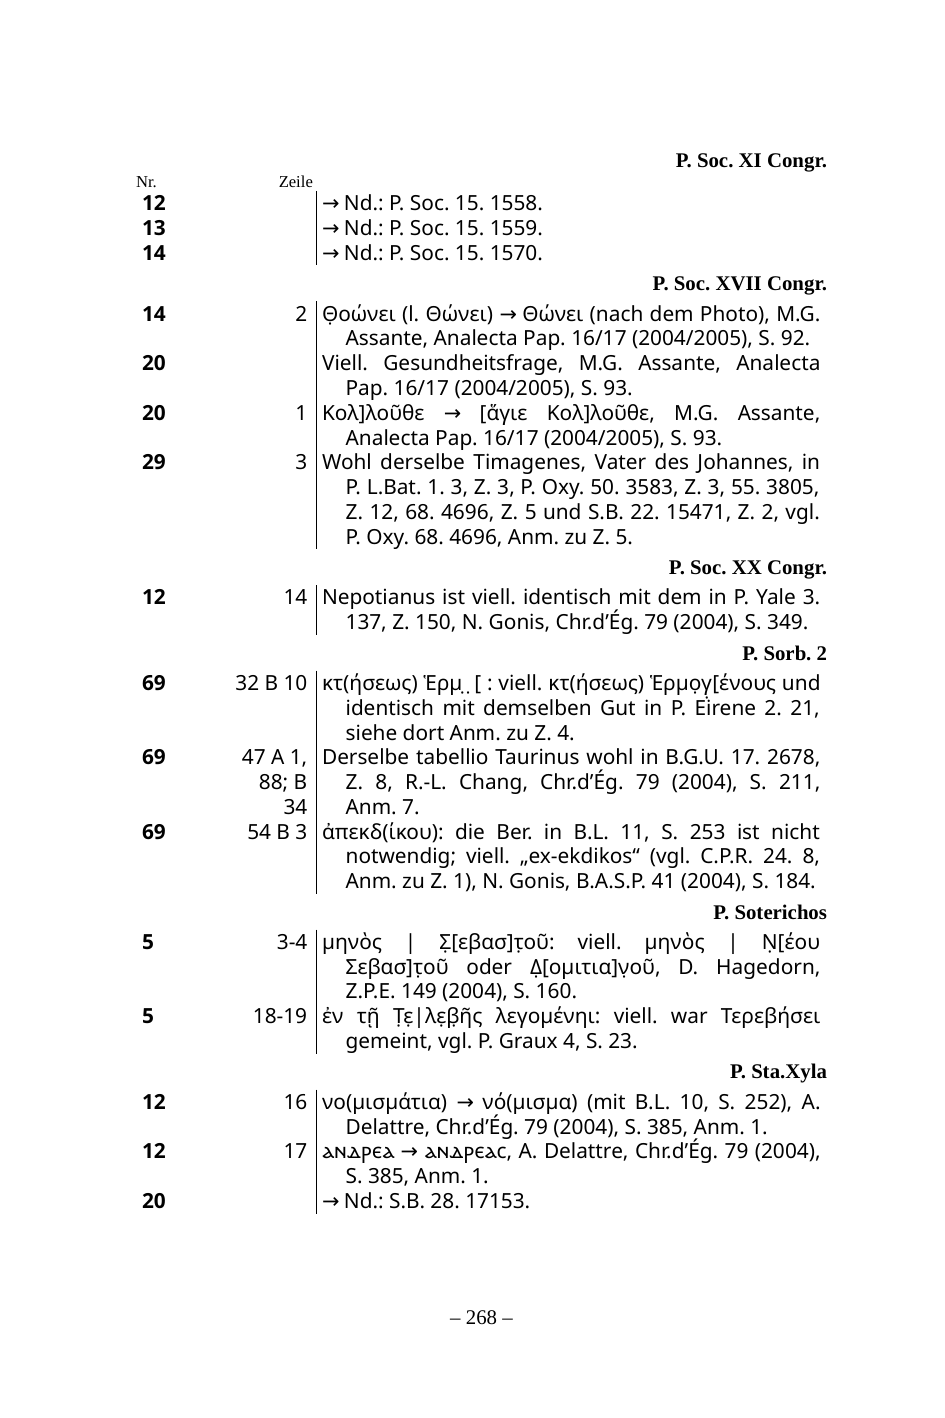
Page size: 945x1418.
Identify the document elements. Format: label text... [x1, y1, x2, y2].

table_header 14 [136, 301, 224, 351]
table_cell 5 [136, 1004, 224, 1053]
table_header 32 Β 10 [224, 671, 316, 745]
table_cell [224, 1189, 316, 1213]
table_header νο(μισμάτια) → νό(μισμα) (mit B.L. 10, S. 252), A. Delattre, Chr.d’Ég. 79 (2004), S. 385, Anm. 1. [317, 1090, 827, 1139]
table_header μηνὸς | Σ̣[εβασ]τ̣οῦ: viell. μηνὸς | Ν̣[έου Σεβασ]τ̣οῦ oder Δ̣[ομιτια]ν̣οῦ, D. Hagedorn, Z.P.E. 149 (2004), S. 160. [317, 930, 827, 1004]
table_header 14 [224, 585, 316, 634]
table_cell 14 [136, 240, 224, 265]
table_cell 69 [136, 745, 224, 819]
table_cell Viell. Gesundheitsfrage, M.G. Assante, Analecta Pap. 16/17 (2004/2005), S. 93. [317, 351, 827, 400]
subtitle P. Sorb. 2 [136, 641, 827, 664]
table_cell 13 [136, 216, 224, 240]
table_header 12 [136, 1090, 224, 1139]
table_cell 69 [136, 819, 224, 894]
table_cell 17 [224, 1139, 316, 1189]
table_header 12 [136, 585, 224, 634]
table_cell Κολ]λοῦθε → [ἅγιε Κολ]λοῦθε, M.G. Assante, Analecta Pap. 16/17 (2004/2005), S. 93. [317, 400, 827, 450]
table_header 2 [224, 301, 316, 351]
table_cell → Nd.: P. Soc. 15. 1570. [317, 240, 827, 265]
table_cell 18-19 [224, 1004, 316, 1053]
subtitle P. Soterichos [136, 899, 827, 924]
table_cell 20 [136, 351, 224, 400]
table_cell 47 A 1, 88; B 34 [224, 745, 316, 819]
subtitle P. Sta.Xyla [136, 1059, 827, 1083]
table_cell 1 [224, 400, 316, 450]
table_header 3-4 [224, 930, 316, 1004]
table_cell 20 [136, 1189, 224, 1213]
table_header 69 [136, 671, 224, 745]
table_cell ἐν τῇ Τ̣ε̣|λε̣β̣ῆς λεγομένηι: viell. war Τερεβήσει gemeint, vgl. P. Graux 4, S. 23. [317, 1004, 827, 1053]
table_cell [224, 216, 316, 240]
table_header Nepotianus ist viell. identisch mit dem in P. Yale 3. 137, Z. 150, N. Gonis, Chr.d’Ég. 79 (2004), S. 349. [317, 585, 827, 634]
table_header Θ̣οώνει (l. Θώνει) → Θώνει (nach dem Photo), M.G. Assante, Analecta Pap. 16/17 (2004/2005), S. 92. [317, 301, 827, 351]
subtitle P. Soc. XX Congr. [136, 555, 827, 579]
table_cell → Nd.: S.B. 28. 17153. [317, 1189, 827, 1213]
table_cell 20 [136, 400, 224, 450]
table_cell Derselbe tabellio Taurinus wohl in B.G.U. 17. 2678, Z. 8, R.-L. Chang, Chr.d’Ég. 79 (2004), S. 211, Anm. 7. [317, 745, 827, 819]
table_cell [224, 351, 316, 400]
subtitle P. Soc. XVII Congr. [136, 271, 827, 295]
table_header 16 [224, 1090, 316, 1139]
table_cell 29 [136, 450, 224, 549]
table_cell 12 [136, 1139, 224, 1189]
table_header 5 [136, 930, 224, 1004]
table_cell 3 [224, 450, 316, 549]
table_cell [224, 240, 316, 265]
table_cell Wohl derselbe Timagenes, Vater des Johannes, in P. L.Bat. 1. 3, Z. 3, P. Oxy. 50. 3583, Z. 3, 55. 3805, Z. 12, 68. 4696, Z. 5 und S.B. 22. 15471, Z. 2, vgl. P. Oxy. 68. 4696, Anm. zu Z. 5. [317, 450, 827, 549]
table_header κτ(ήσεως) Ἑρμ ̣ ̣[ : viell. κτ(ήσεως) Ἑρμο̣γ̣[ένους und identisch mit demselben Gut in P. Eirene 2. 21, siehe dort Anm. zu Z. 4. [317, 671, 827, 745]
table_cell → Nd.: P. Soc. 15. 1558. [317, 191, 827, 216]
table_cell 54 B 3 [224, 819, 316, 894]
table_cell [224, 191, 316, 216]
table_cell 12 [136, 191, 224, 216]
table_cell ἀπεκδ(ίκου): die Ber. in B.L. 11, S. 253 ist nicht notwendig; viell. „ex-ekdikos“ (vgl. C.P.R. 24. 8, Anm. zu Z. 1), N. Gonis, B.A.S.P. 41 (2004), S. 184. [317, 819, 827, 894]
table_cell → Nd.: P. Soc. 15. 1559. [317, 216, 827, 240]
table_cell ⲁⲛⲇⲣⲉⲁ → ⲁⲛⲇⲣⲉⲁⲥ, A. Delattre, Chr.d’Ég. 79 (2004), S. 385, Anm. 1. [317, 1139, 827, 1189]
